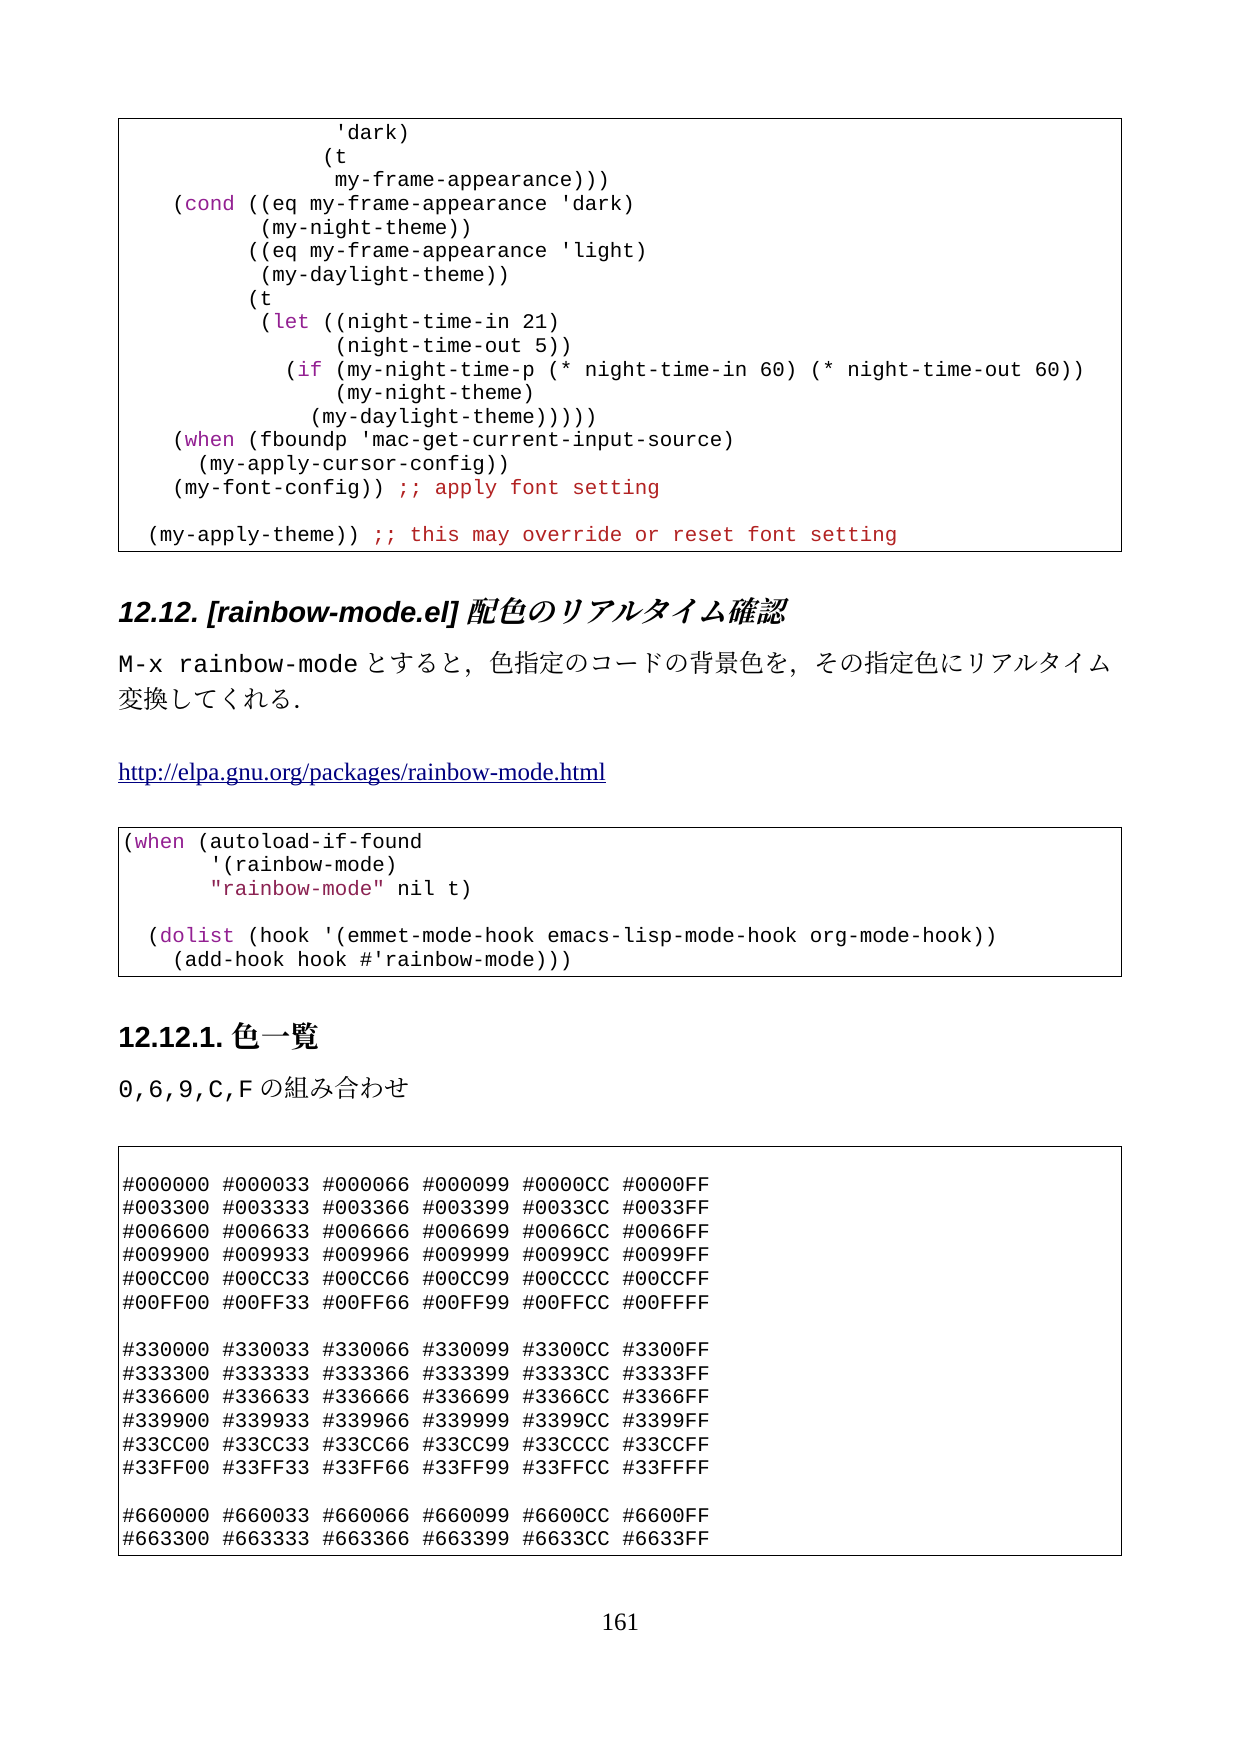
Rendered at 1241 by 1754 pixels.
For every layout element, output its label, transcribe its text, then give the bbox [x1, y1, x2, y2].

text http://elpa.gnu.org/packages/rainbow-mode.html [118, 757, 1122, 814]
text (let ((night-time-in 21) [119, 307, 1121, 331]
text (my-daylight-theme)) [119, 260, 1121, 284]
text (t [119, 284, 1121, 307]
text #00CC00 #00CC33 #00CC66 #00CC99 #00CCCC #00CCFF [119, 1264, 1121, 1288]
text "rainbow-mode" nil t) [119, 874, 1121, 898]
text #009900 #009933 #009966 #009999 #0099CC #0099FF [119, 1241, 1121, 1264]
text #339900 #339933 #339966 #339999 #3399CC #3399FF [119, 1406, 1121, 1430]
text (when (autoload-if-found [119, 828, 1121, 851]
text #003300 #003333 #003366 #003399 #0033CC #0033FF [119, 1193, 1121, 1217]
text M-x rainbow-mode とすると，色指定のコードの背景色を，その指定色にリアルタイム変換してくれる． [118, 643, 1122, 744]
text #336600 #336633 #336666 #336699 #3366CC #3366FF [119, 1382, 1121, 1406]
text (my-font-config)) ;; apply font setting [119, 473, 1121, 496]
text (my-apply-cursor-config)) [119, 449, 1121, 473]
subtitle [rainbow-mode.el] 配色のリアルタイム確認 [118, 589, 1122, 631]
text (cond ((eq my-frame-appearance 'dark) [119, 189, 1121, 213]
text 'dark) [119, 119, 1121, 142]
text (my-daylight-theme))))) [119, 402, 1121, 426]
text #33FF00 #33FF33 #33FF66 #33FF99 #33FFCC #33FFFF [119, 1453, 1121, 1477]
text (night-time-out 5)) [119, 331, 1121, 354]
text (my-apply-theme)) ;; this may override or reset font setting [119, 520, 1121, 551]
text (if (my-night-time-p (* night-time-in 60) (* night-time-out 60)) [119, 354, 1121, 378]
text ((eq my-frame-appearance 'light) [119, 236, 1121, 260]
subtitle 色一覧 [118, 1014, 1122, 1056]
text #006600 #006633 #006666 #006699 #0066CC #0066FF [119, 1217, 1121, 1241]
text my-frame-appearance))) [119, 165, 1121, 189]
text #33CC00 #33CC33 #33CC66 #33CC99 #33CCCC #33CCFF [119, 1430, 1121, 1453]
text (my-night-theme) [119, 378, 1121, 402]
text (my-night-theme)) [119, 213, 1121, 236]
text '(rainbow-mode) [119, 851, 1121, 874]
text #660000 #660033 #660066 #660099 #6600CC #6600FF [119, 1501, 1121, 1524]
text (dolist (hook '(emmet-mode-hook emacs-lisp-mode-hook org-mode-hook)) [119, 921, 1121, 945]
text #333300 #333333 #333366 #333399 #3333CC #3333FF [119, 1359, 1121, 1382]
text (when (fboundp 'mac-get-current-input-source) [119, 426, 1121, 449]
text (t [119, 142, 1121, 165]
text #330000 #330033 #330066 #330099 #3300CC #3300FF [119, 1335, 1121, 1359]
text #000000 #000033 #000066 #000099 #0000CC #0000FF [119, 1169, 1121, 1193]
text #00FF00 #00FF33 #00FF66 #00FF99 #00FFCC #00FFFF [119, 1288, 1121, 1311]
text 0,6,9,C,F の組み合わせ [118, 1068, 1122, 1133]
text (add-hook hook #'rainbow-mode))) [119, 945, 1121, 976]
text #663300 #663333 #663366 #663399 #6633CC #6633FF [119, 1524, 1121, 1555]
